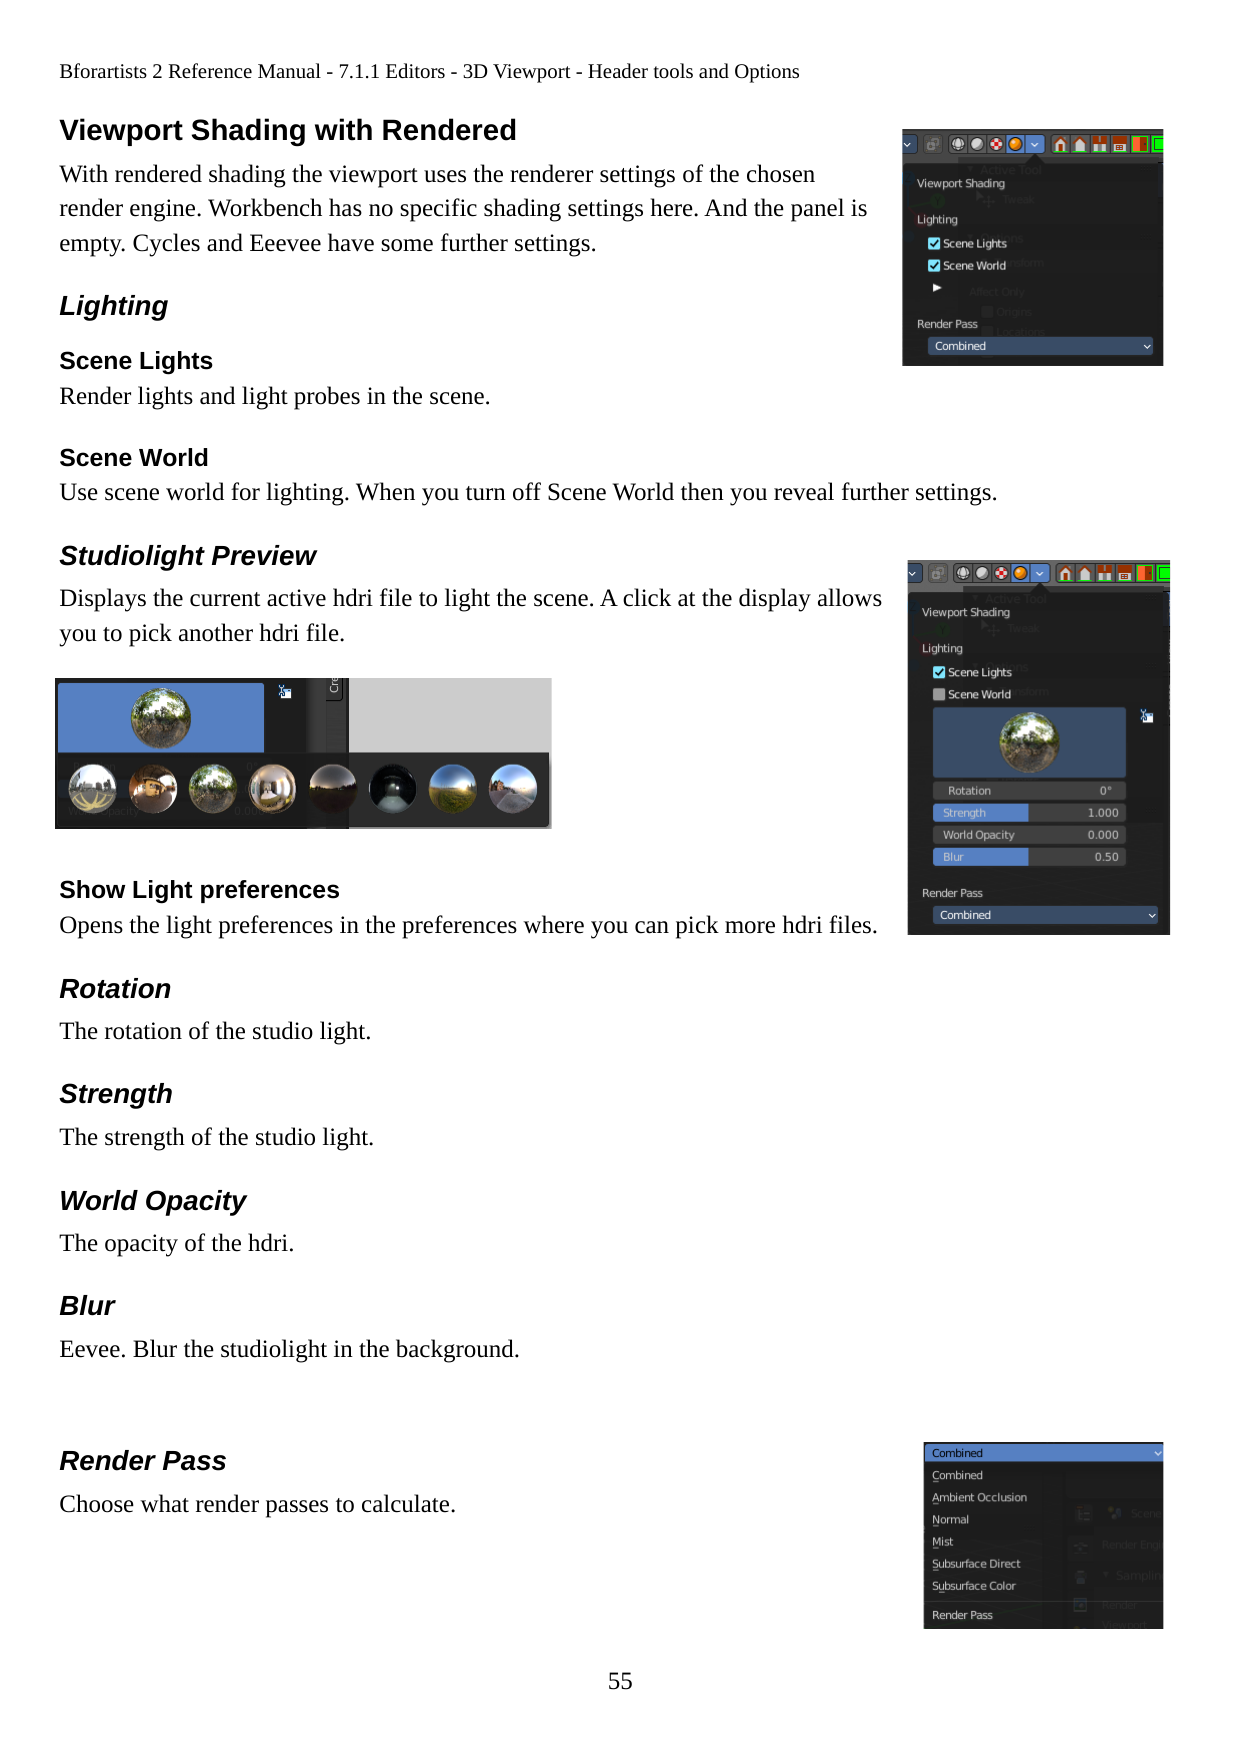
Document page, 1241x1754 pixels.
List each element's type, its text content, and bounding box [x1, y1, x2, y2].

subtitle Studiolight Preview [59, 539, 1181, 571]
subtitle World Opacity [59, 1184, 1181, 1216]
subtitle Render Pass [59, 1445, 923, 1477]
text The opacity of the hdri. [59, 1228, 1181, 1257]
picture [923, 1442, 1164, 1629]
text Render lights and light probes in the scene. [59, 381, 1181, 410]
text The rotation of the studio light. [59, 1016, 1181, 1045]
subtitle Blur [59, 1290, 1181, 1322]
subtitle [1164, 1445, 1181, 1477]
text Eevee. Blur the studiolight in the background. [59, 1334, 1181, 1363]
picture [907, 560, 1171, 935]
text With rendered shading the viewport uses the renderer settings of the chosen render engine. Workbench has no specific shading settings here. And the panel is empty. Cycles and Eeevee have some further settings. [59, 159, 902, 257]
subtitle Viewport Shading with Rendered [59, 113, 1181, 146]
picture [55, 678, 552, 829]
subtitle Show Light preferences [59, 876, 907, 904]
text The strength of the studio light. [59, 1122, 1181, 1151]
text Displays the current active hdri file to light the scene. A click at the display allows you to pick another hdri file. [59, 583, 907, 647]
text Opens the light preferences in the preferences where you can pick more hdri files. [59, 910, 1181, 939]
text Choose what render passes to calculate. [59, 1489, 923, 1518]
subtitle Lighting [59, 289, 902, 321]
subtitle [1164, 289, 1181, 321]
picture [902, 129, 1164, 366]
subtitle Scene Lights [59, 346, 1181, 375]
subtitle Strength [59, 1078, 1181, 1110]
subtitle Scene World [59, 443, 1181, 471]
text Use scene world for lighting. When you turn off Scene World then you reveal further settings. [59, 477, 1181, 506]
subtitle Rotation [59, 972, 1181, 1004]
